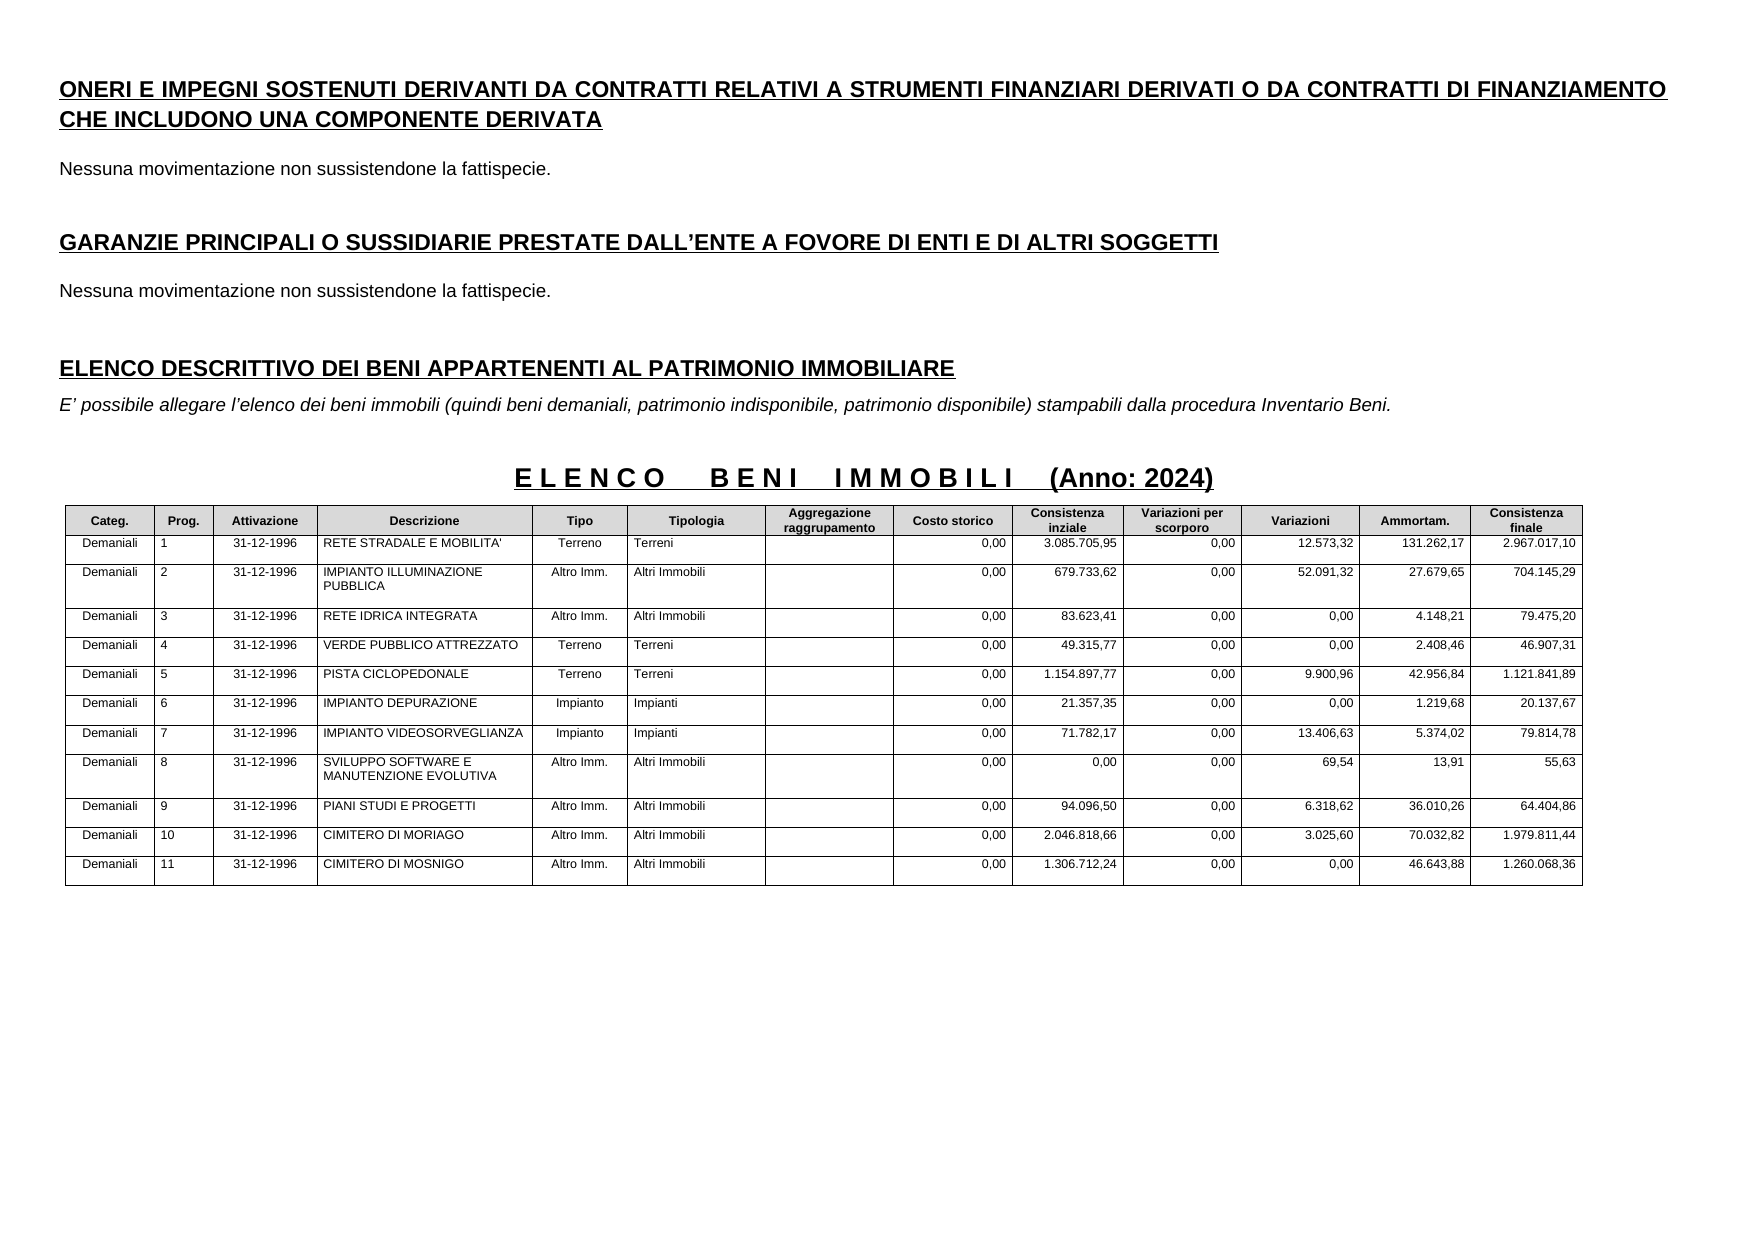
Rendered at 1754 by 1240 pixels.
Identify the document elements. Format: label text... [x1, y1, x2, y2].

table_cell 0,00 [894, 857, 1012, 885]
table_cell [766, 638, 893, 666]
table_cell 0,00 [894, 726, 1012, 754]
table_cell 31-12-1996 [214, 857, 317, 885]
table_cell Demaniali [66, 755, 154, 798]
table_cell 55,63 [1471, 755, 1582, 798]
table_cell 49.315,77 [1013, 638, 1123, 666]
table_cell Demaniali [66, 726, 154, 754]
table_cell Terreno [533, 536, 627, 564]
table_cell 679.733,62 [1013, 565, 1123, 608]
table_header Descrizione [318, 506, 532, 535]
table_cell IMPIANTO VIDEOSORVEGLIANZA [318, 726, 532, 754]
table_cell Altri Immobili [628, 799, 765, 827]
table_cell 704.145,29 [1471, 565, 1582, 608]
table_cell Altro Imm. [533, 828, 627, 856]
table_cell Altri Immobili [628, 609, 765, 637]
table_header Tipo [533, 506, 627, 535]
table_cell 31-12-1996 [214, 667, 317, 695]
table_cell 0,00 [1242, 857, 1359, 885]
table_header Variazioni per scorporo [1124, 506, 1241, 535]
table_cell Terreno [533, 638, 627, 666]
table_cell 31-12-1996 [214, 696, 317, 725]
table_cell 0,00 [1124, 857, 1241, 885]
table_cell 131.262,17 [1360, 536, 1470, 564]
table_cell 4 [155, 638, 213, 666]
table_cell 11 [155, 857, 213, 885]
table_cell RETE IDRICA INTEGRATA [318, 609, 532, 637]
table_cell 0,00 [894, 799, 1012, 827]
table_cell 9.900,96 [1242, 667, 1359, 695]
table_cell IMPIANTO DEPURAZIONE [318, 696, 532, 725]
text Nessuna movimentazione non sussistendone la fattispecie. [59, 280, 1668, 302]
table_cell 0,00 [1124, 828, 1241, 856]
table_cell [766, 565, 893, 608]
table_cell Demaniali [66, 799, 154, 827]
text CHE INCLUDONO UNA COMPONENTE DERIVATA [59, 100, 1668, 133]
table_cell 1.154.897,77 [1013, 667, 1123, 695]
table_cell [766, 609, 893, 637]
text E L E N C O B E N I I M M O B I L I (Anno: 2024) [59, 462, 1668, 493]
table_cell 70.032,82 [1360, 828, 1470, 856]
table_cell SVILUPPO SOFTWARE E MANUTENZIONE EVOLUTIVA [318, 755, 532, 798]
table_cell [766, 828, 893, 856]
table_cell Demaniali [66, 667, 154, 695]
table_cell 0,00 [894, 755, 1012, 798]
table_cell Altri Immobili [628, 828, 765, 856]
table_header Variazioni [1242, 506, 1359, 535]
text GARANZIE PRINCIPALI O SUSSIDIARIE PRESTATE DALL’ENTE A FOVORE DI ENTI E DI ALTRI SOGGETTI [59, 229, 1668, 256]
table_cell 13.406,63 [1242, 726, 1359, 754]
text ONERI E IMPEGNI SOSTENUTI DERIVANTI DA CONTRATTI RELATIVI A STRUMENTI FINANZIARI DERIVATI O DA CONTRATTI DI FINANZIAMENTO [59, 76, 1668, 99]
table_cell 46.643,88 [1360, 857, 1470, 885]
table_cell 0,00 [1242, 696, 1359, 725]
table_cell 31-12-1996 [214, 755, 317, 798]
table_cell 0,00 [1124, 755, 1241, 798]
table_cell 1.979.811,44 [1471, 828, 1582, 856]
table_cell 71.782,17 [1013, 726, 1123, 754]
table_cell 1.306.712,24 [1013, 857, 1123, 885]
table_cell 6 [155, 696, 213, 725]
table_cell 31-12-1996 [214, 638, 317, 666]
table_cell Altro Imm. [533, 857, 627, 885]
table_cell 5.374,02 [1360, 726, 1470, 754]
table_cell 64.404,86 [1471, 799, 1582, 827]
table_cell VERDE PUBBLICO ATTREZZATO [318, 638, 532, 666]
table_cell 20.137,67 [1471, 696, 1582, 725]
table_cell 3.025,60 [1242, 828, 1359, 856]
table_cell 3.085.705,95 [1013, 536, 1123, 564]
table_cell Altri Immobili [628, 755, 765, 798]
table_cell 6.318,62 [1242, 799, 1359, 827]
table_cell 0,00 [1124, 609, 1241, 637]
table_cell Demaniali [66, 696, 154, 725]
table_cell 7 [155, 726, 213, 754]
table_cell Impianti [628, 696, 765, 725]
table_cell [766, 799, 893, 827]
table_cell [766, 857, 893, 885]
table_cell Altri Immobili [628, 565, 765, 608]
table_cell [766, 755, 893, 798]
table_header Prog. [155, 506, 213, 535]
table_cell 0,00 [1242, 638, 1359, 666]
table_cell 0,00 [1242, 609, 1359, 637]
table_cell 1.219,68 [1360, 696, 1470, 725]
table_cell PISTA CICLOPEDONALE [318, 667, 532, 695]
table_cell 21.357,35 [1013, 696, 1123, 725]
table_cell 83.623,41 [1013, 609, 1123, 637]
table_cell Altro Imm. [533, 799, 627, 827]
table_cell 31-12-1996 [214, 828, 317, 856]
table_cell Demaniali [66, 638, 154, 666]
table_cell 0,00 [894, 609, 1012, 637]
table_cell 8 [155, 755, 213, 798]
table_cell 0,00 [1124, 667, 1241, 695]
table_cell 0,00 [1124, 536, 1241, 564]
table_cell 52.091,32 [1242, 565, 1359, 608]
table_cell 69,54 [1242, 755, 1359, 798]
table_cell 0,00 [894, 536, 1012, 564]
table_header Attivazione [214, 506, 317, 535]
table_cell 79.814,78 [1471, 726, 1582, 754]
table_cell 0,00 [1013, 755, 1123, 798]
table_cell 0,00 [1124, 726, 1241, 754]
table_cell 1.260.068,36 [1471, 857, 1582, 885]
table_cell 0,00 [894, 638, 1012, 666]
table_cell Demaniali [66, 536, 154, 564]
table_header Aggregazione raggrupamento [766, 506, 893, 535]
table_cell [766, 726, 893, 754]
table_cell 0,00 [1124, 638, 1241, 666]
table_cell 31-12-1996 [214, 565, 317, 608]
table_cell Demaniali [66, 828, 154, 856]
table_cell 3 [155, 609, 213, 637]
table_cell 1.121.841,89 [1471, 667, 1582, 695]
table_cell [766, 536, 893, 564]
table_cell 0,00 [1124, 799, 1241, 827]
table_cell 4.148,21 [1360, 609, 1470, 637]
table_cell 12.573,32 [1242, 536, 1359, 564]
table_cell Demaniali [66, 565, 154, 608]
table_cell IMPIANTO ILLUMINAZIONE PUBBLICA [318, 565, 532, 608]
table_cell 31-12-1996 [214, 536, 317, 564]
table_cell 2.046.818,66 [1013, 828, 1123, 856]
table_cell Terreni [628, 667, 765, 695]
table_cell Terreni [628, 638, 765, 666]
table_cell Demaniali [66, 857, 154, 885]
table_cell 79.475,20 [1471, 609, 1582, 637]
table_cell Impianti [628, 726, 765, 754]
text ELENCO DESCRITTIVO DEI BENI APPARTENENTI AL PATRIMONIO IMMOBILIARE [59, 355, 1668, 381]
table_cell 10 [155, 828, 213, 856]
table_cell Altro Imm. [533, 755, 627, 798]
text E’ possibile allegare l’elenco dei beni immobili (quindi beni demaniali, patrimonio indisponibile, patrimonio disponibile) stampabili dalla procedura Inventario Beni. [59, 393, 1668, 415]
table_cell 2 [155, 565, 213, 608]
table_cell 0,00 [1124, 696, 1241, 725]
table_cell Impianto [533, 696, 627, 725]
table_cell 46.907,31 [1471, 638, 1582, 666]
text Nessuna movimentazione non sussistendone la fattispecie. [59, 157, 1668, 179]
table_cell 0,00 [894, 696, 1012, 725]
table_cell RETE STRADALE E MOBILITA' [318, 536, 532, 564]
table_cell 0,00 [1124, 565, 1241, 608]
table_header Consistenza inziale [1013, 506, 1123, 535]
table_cell 1 [155, 536, 213, 564]
table_cell CIMITERO DI MOSNIGO [318, 857, 532, 885]
table_cell Altri Immobili [628, 857, 765, 885]
table_cell 42.956,84 [1360, 667, 1470, 695]
table_cell Terreno [533, 667, 627, 695]
table_cell 27.679,65 [1360, 565, 1470, 608]
table_cell 2.967.017,10 [1471, 536, 1582, 564]
table_cell CIMITERO DI MORIAGO [318, 828, 532, 856]
table_cell Altro Imm. [533, 609, 627, 637]
table_cell 5 [155, 667, 213, 695]
table_cell [766, 667, 893, 695]
table_cell 94.096,50 [1013, 799, 1123, 827]
table_header Categ. [66, 506, 154, 535]
table_header Tipologia [628, 506, 765, 535]
table_cell 0,00 [894, 828, 1012, 856]
table_header Costo storico [894, 506, 1012, 535]
table_cell 9 [155, 799, 213, 827]
table_cell Altro Imm. [533, 565, 627, 608]
table_cell 0,00 [894, 565, 1012, 608]
table_cell 31-12-1996 [214, 799, 317, 827]
table_cell 0,00 [894, 667, 1012, 695]
table_cell 31-12-1996 [214, 726, 317, 754]
table_cell Impianto [533, 726, 627, 754]
table_header Consistenza finale [1471, 506, 1582, 535]
table_cell Terreni [628, 536, 765, 564]
table_cell [766, 696, 893, 725]
table_cell PIANI STUDI E PROGETTI [318, 799, 532, 827]
table_header Ammortam. [1360, 506, 1470, 535]
table_cell 2.408,46 [1360, 638, 1470, 666]
table_cell 36.010,26 [1360, 799, 1470, 827]
table_cell 31-12-1996 [214, 609, 317, 637]
table_cell Demaniali [66, 609, 154, 637]
table_cell 13,91 [1360, 755, 1470, 798]
